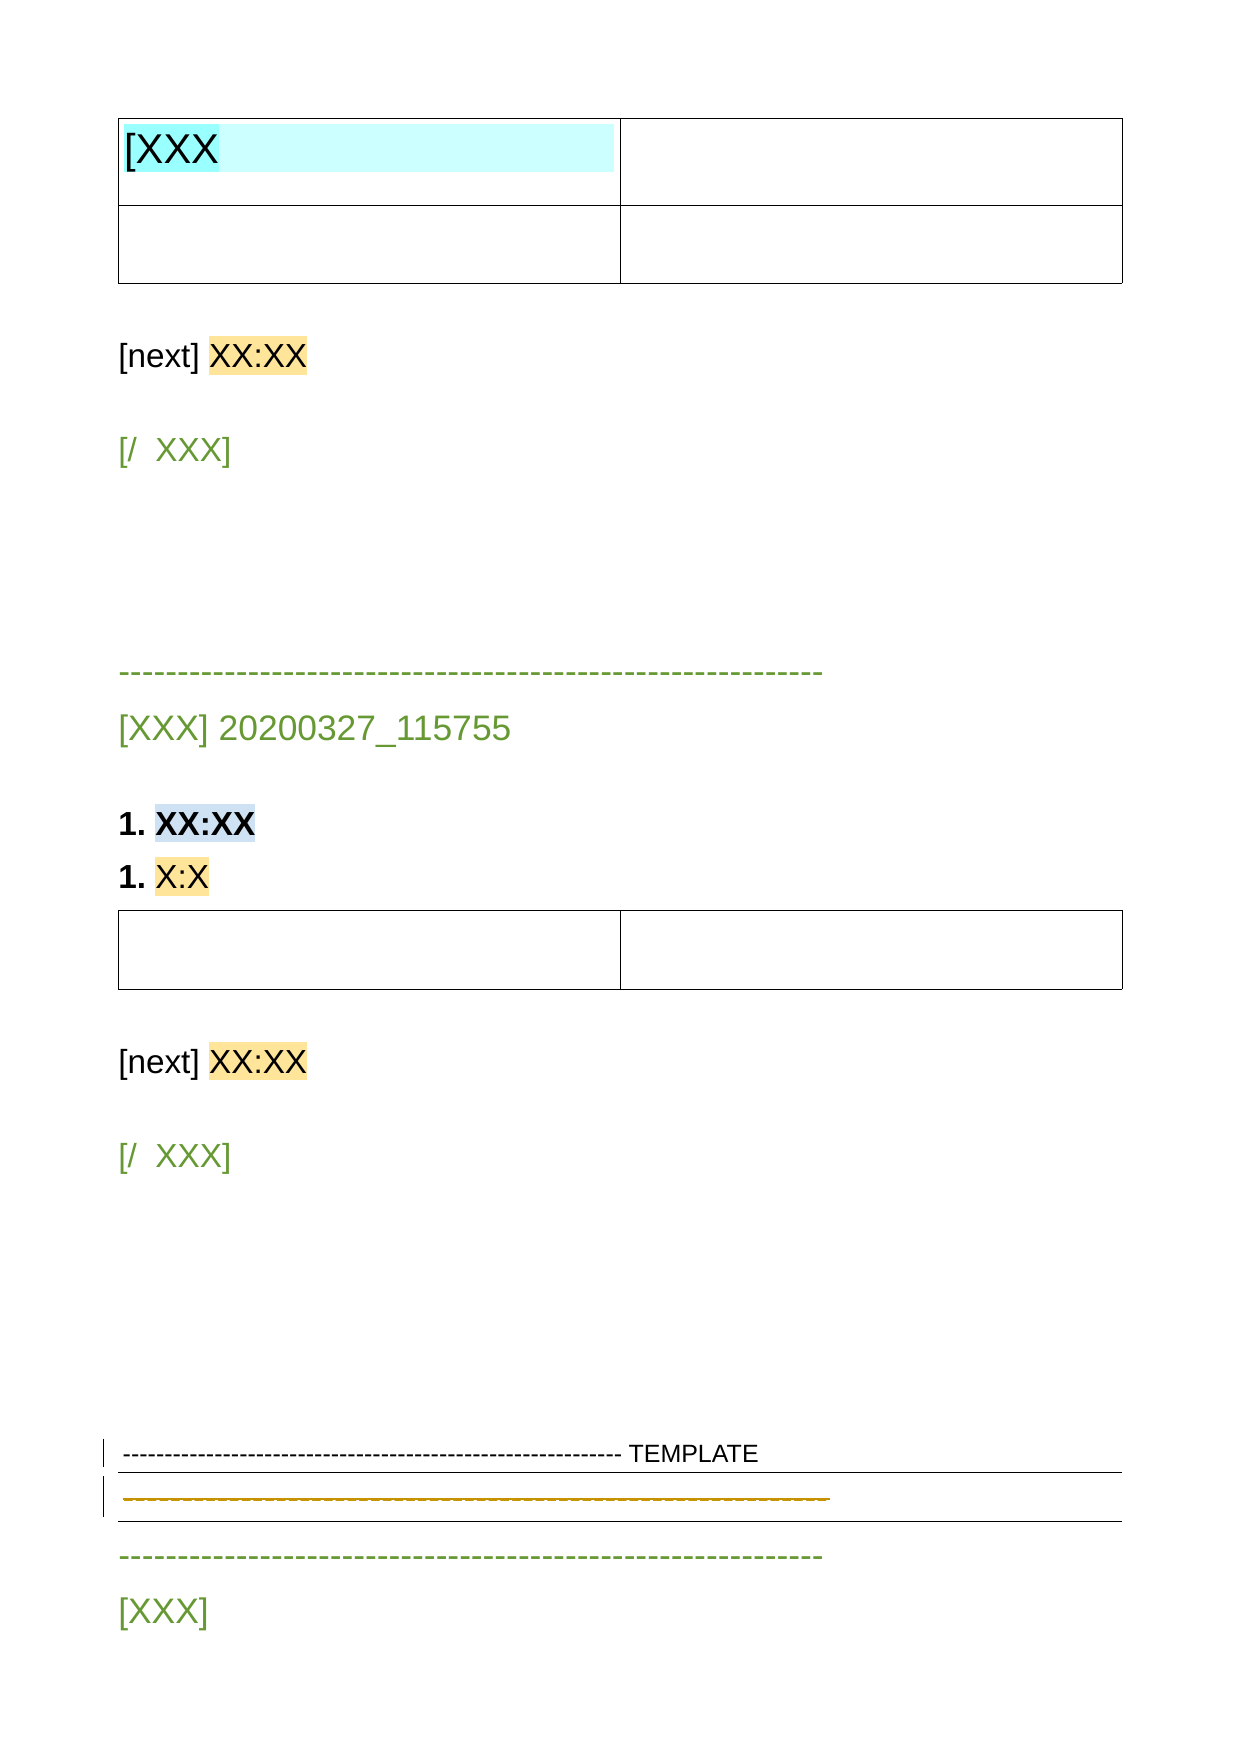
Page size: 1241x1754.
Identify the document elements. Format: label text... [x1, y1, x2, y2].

text ------------------------------------------------------------ TEMPLATE [118, 1434, 1122, 1472]
table_cell [119, 206, 620, 283]
text ------------------------------------------------------------ [118, 651, 1122, 691]
text ------------------------------------------------------------ [118, 1534, 1122, 1574]
text [/ XXX] [118, 431, 1122, 469]
table_header [119, 911, 620, 989]
table_cell [XXX [119, 119, 620, 204]
table_cell [621, 206, 1122, 283]
text [next] XX:XX [118, 336, 1122, 375]
text [/ XXX] [118, 1136, 1122, 1174]
table_cell [621, 119, 1122, 204]
text [XXX] [118, 1590, 1122, 1631]
text 1. X:X [118, 857, 1122, 896]
table_header [621, 911, 1122, 989]
text [XXX] 20200327_115755 [118, 707, 1122, 747]
text 1. XX:XX [118, 804, 1122, 842]
text [next] XX:XX [118, 1042, 1122, 1080]
